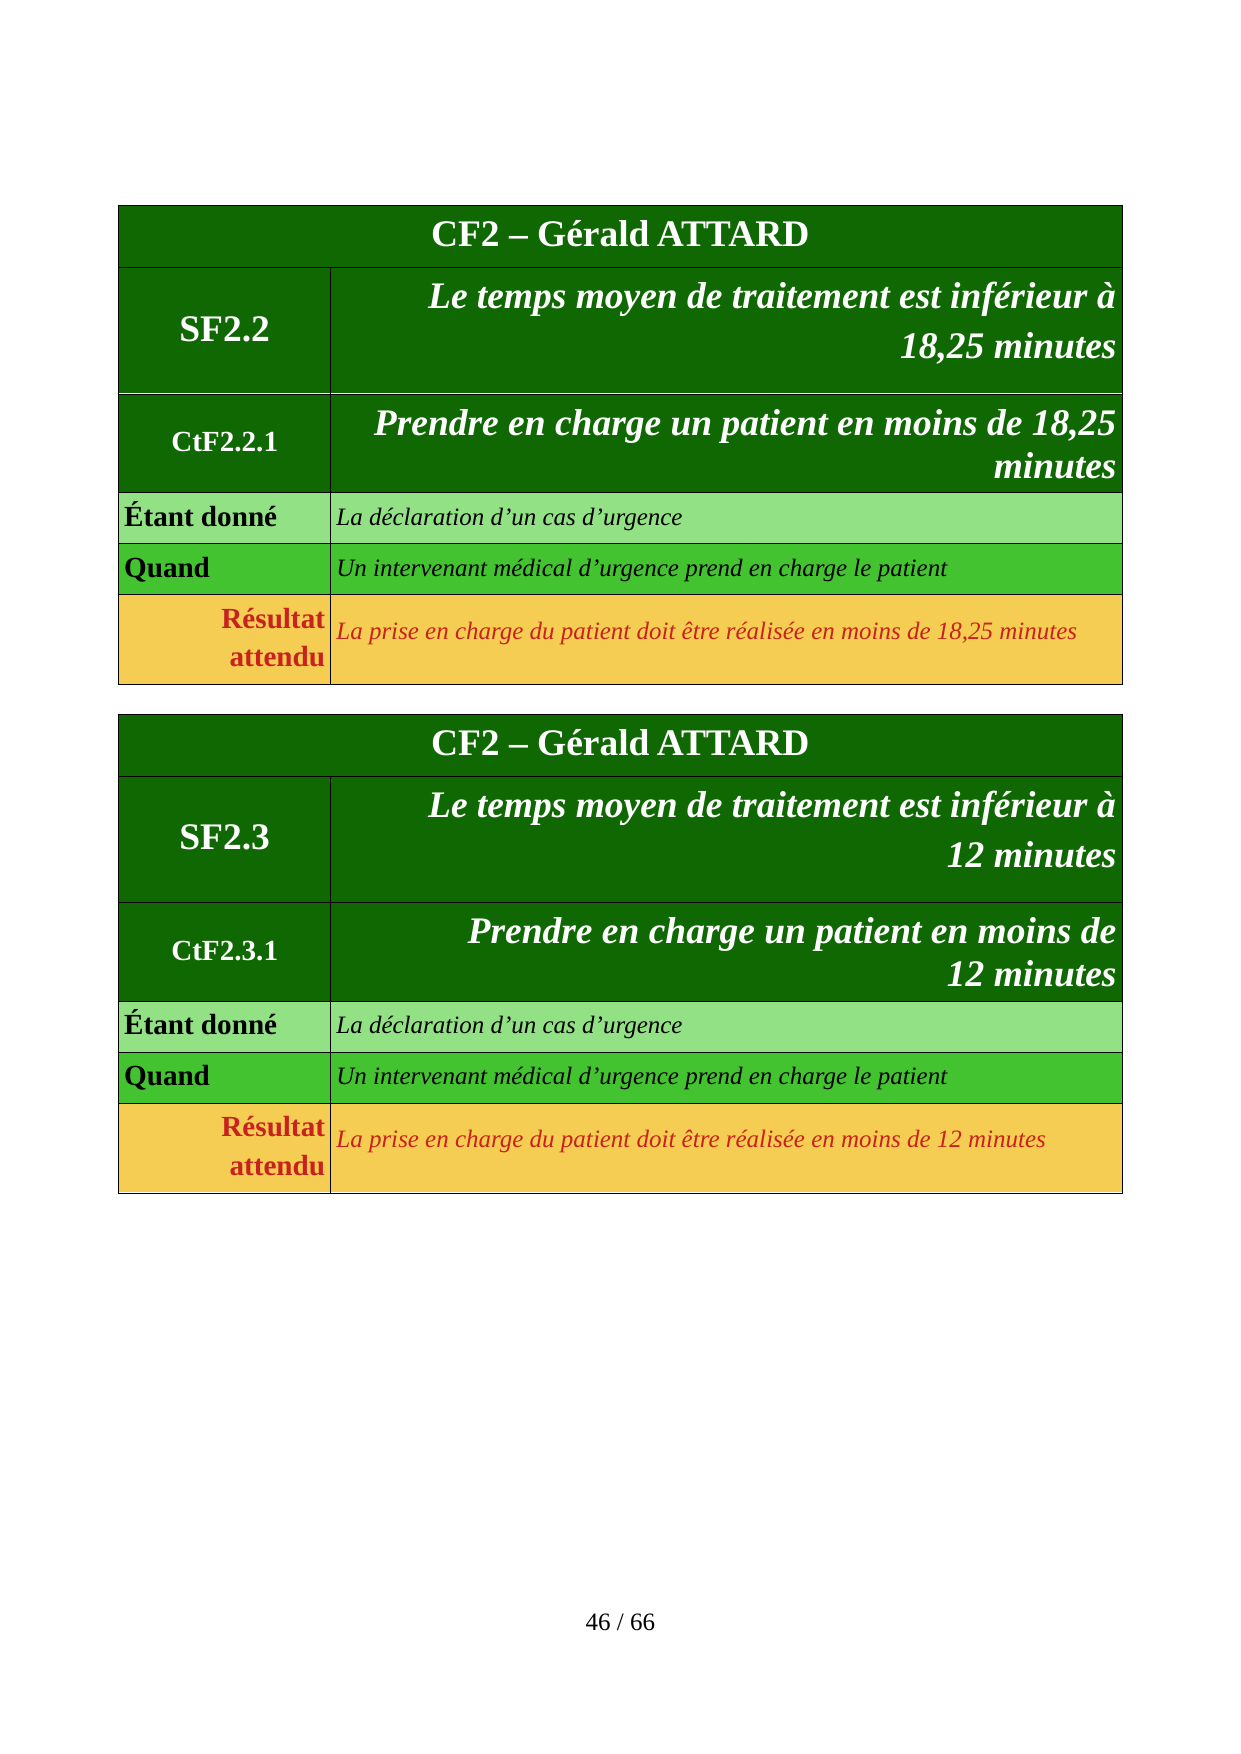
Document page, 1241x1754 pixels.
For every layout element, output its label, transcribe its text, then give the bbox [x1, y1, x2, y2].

table_cell SF2.2 [119, 268, 330, 393]
table_cell Prendre en charge un patient en moins de 18,25 minutes [331, 395, 1122, 492]
table_cell Le temps moyen de traitement est inférieur à 18,25 minutes [331, 268, 1122, 393]
table_cell La prise en charge du patient doit être réalisée en moins de 18,25 minutes [331, 595, 1122, 684]
table_cell Étant donné [119, 1002, 330, 1052]
table_cell CtF2.3.1 [119, 903, 330, 1001]
table_cell La déclaration d’un cas d’urgence [331, 493, 1122, 543]
table_cell Résultat attendu [119, 1104, 330, 1192]
table_header CF2 – Gérald ATTARD [119, 715, 1122, 776]
table_cell La prise en charge du patient doit être réalisée en moins de 12 minutes [331, 1104, 1122, 1192]
table_cell Quand [119, 1053, 330, 1103]
table_cell Le temps moyen de traitement est inférieur à 12 minutes [331, 777, 1122, 902]
table_cell Résultat attendu [119, 595, 330, 684]
table_cell La déclaration d’un cas d’urgence [331, 1002, 1122, 1052]
table_cell Un intervenant médical d’urgence prend en charge le patient [331, 544, 1122, 594]
table_header CF2 – Gérald ATTARD [119, 206, 1122, 267]
table_cell Prendre en charge un patient en moins de 12 minutes [331, 903, 1122, 1001]
table_cell Un intervenant médical d’urgence prend en charge le patient [331, 1053, 1122, 1103]
table_cell Quand [119, 544, 330, 594]
table_cell CtF2.2.1 [119, 395, 330, 492]
table_cell Étant donné [119, 493, 330, 543]
table_cell SF2.3 [119, 777, 330, 902]
